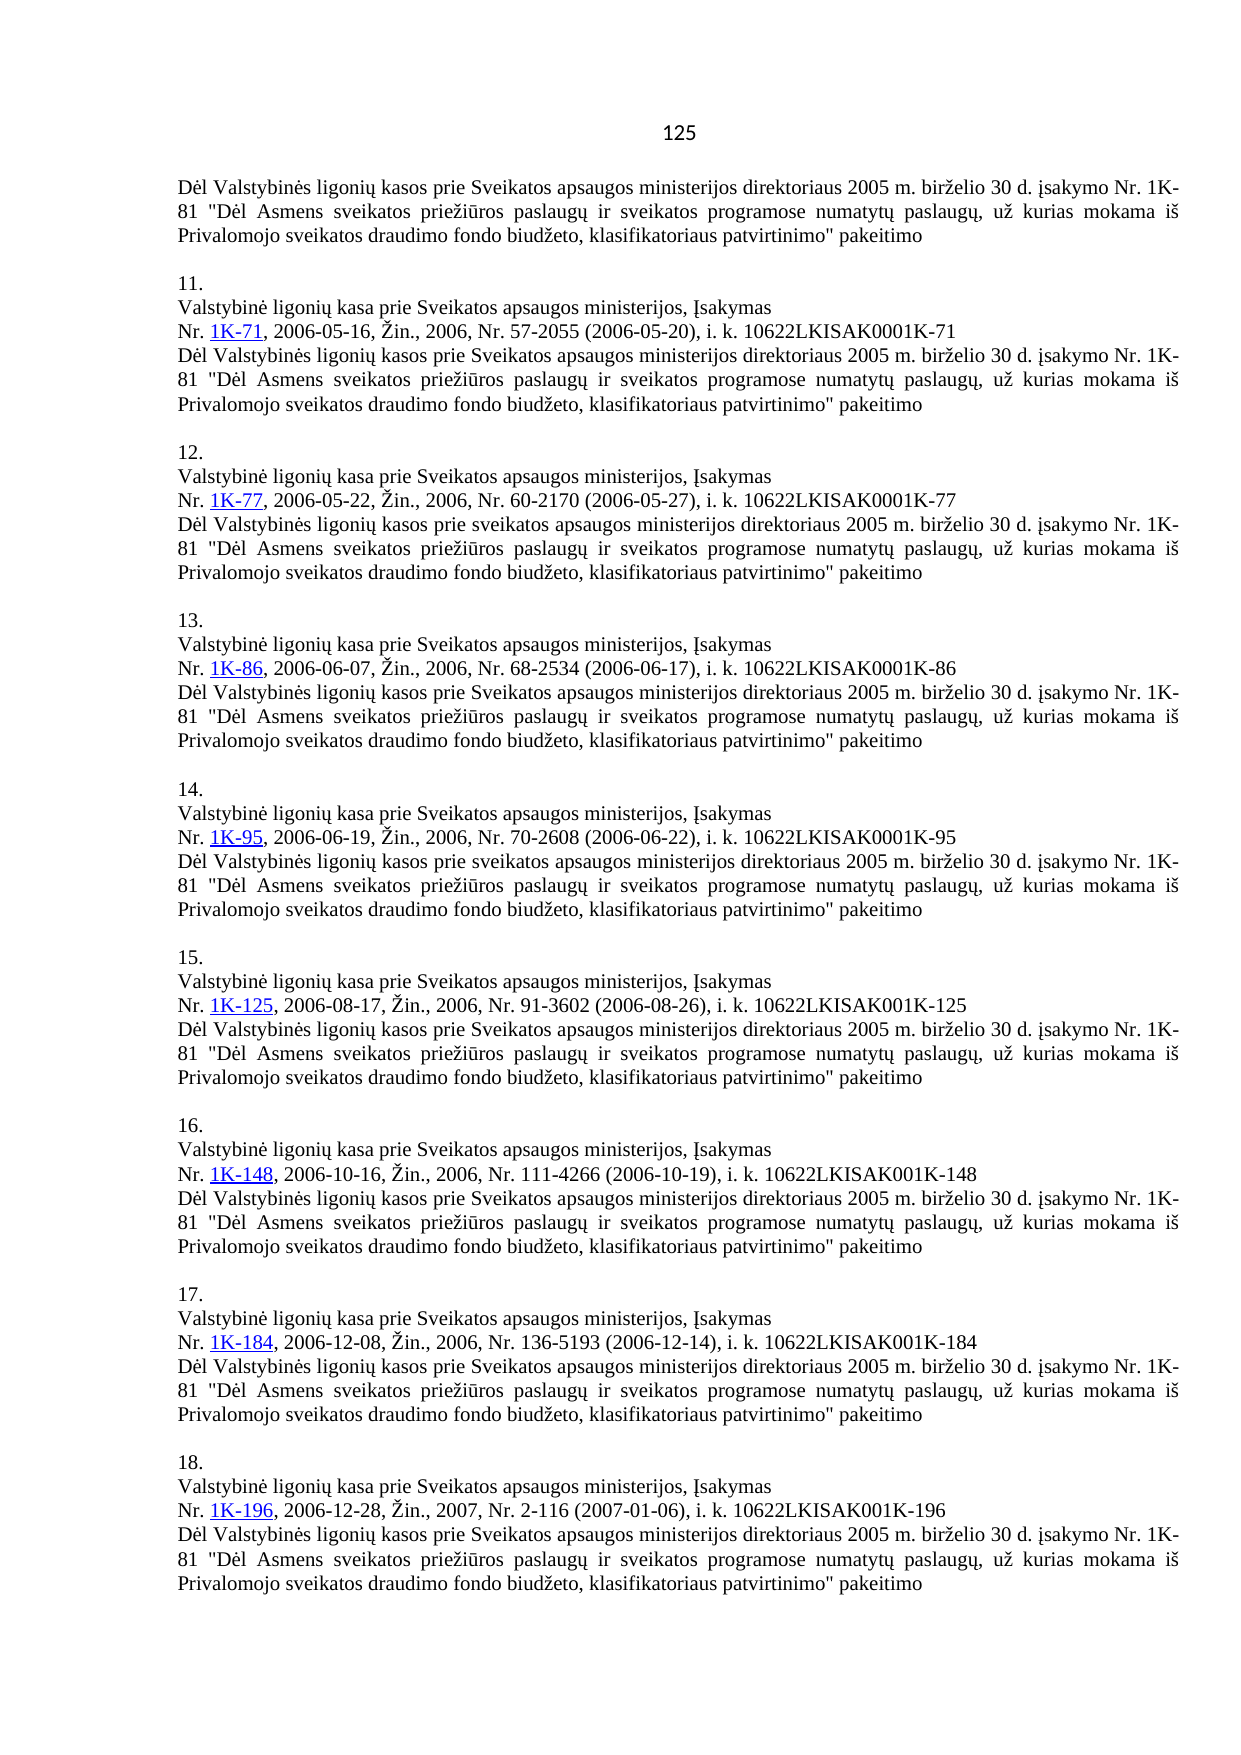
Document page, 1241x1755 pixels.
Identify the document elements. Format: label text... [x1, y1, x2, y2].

text Dėl Valstybinės ligonių kasos prie Sveikatos apsaugos ministerijos direktoriaus 2005 m. birželio 30 d. įsakymo Nr. 1K-81 "Dėl Asmens sveikatos priežiūros paslaugų ir sveikatos programose numatytų paslaugų, už kurias mokama iš Privalomojo sveikatos draudimo fondo biudžeto, klasifikatoriaus patvirtinimo" pakeitimo [177, 680, 1181, 752]
text Nr. 1K-77, 2006-05-22, Žin., 2006, Nr. 60-2170 (2006-05-27), i. k. 10622LKISAK0001K-77 [177, 488, 1181, 512]
text Nr. 1K-125, 2006-08-17, Žin., 2006, Nr. 91-3602 (2006-08-26), i. k. 10622LKISAK001K-125 [177, 993, 1181, 1017]
text Valstybinė ligonių kasa prie Sveikatos apsaugos ministerijos, Įsakymas [177, 295, 1181, 319]
text Dėl Valstybinės ligonių kasos prie Sveikatos apsaugos ministerijos direktoriaus 2005 m. birželio 30 d. įsakymo Nr. 1K-81 "Dėl Asmens sveikatos priežiūros paslaugų ir sveikatos programose numatytų paslaugų, už kurias mokama iš Privalomojo sveikatos draudimo fondo biudžeto, klasifikatoriaus patvirtinimo" pakeitimo [177, 343, 1181, 416]
text Dėl Valstybinės ligonių kasos prie sveikatos apsaugos ministerijos direktoriaus 2005 m. birželio 30 d. įsakymo Nr. 1K-81 "Dėl Asmens sveikatos priežiūros paslaugų ir sveikatos programose numatytų paslaugų, už kurias mokama iš Privalomojo sveikatos draudimo fondo biudžeto, klasifikatoriaus patvirtinimo" pakeitimo [177, 849, 1181, 921]
text Dėl Valstybinės ligonių kasos prie Sveikatos apsaugos ministerijos direktoriaus 2005 m. birželio 30 d. įsakymo Nr. 1K-81 "Dėl Asmens sveikatos priežiūros paslaugų ir sveikatos programose numatytų paslaugų, už kurias mokama iš Privalomojo sveikatos draudimo fondo biudžeto, klasifikatoriaus patvirtinimo" pakeitimo [177, 175, 1181, 247]
text 17. [177, 1282, 1181, 1306]
text 14. [177, 776, 1181, 801]
text Dėl Valstybinės ligonių kasos prie Sveikatos apsaugos ministerijos direktoriaus 2005 m. birželio 30 d. įsakymo Nr. 1K-81 "Dėl Asmens sveikatos priežiūros paslaugų ir sveikatos programose numatytų paslaugų, už kurias mokama iš Privalomojo sveikatos draudimo fondo biudžeto, klasifikatoriaus patvirtinimo" pakeitimo [177, 1354, 1181, 1426]
text Nr. 1K-184, 2006-12-08, Žin., 2006, Nr. 136-5193 (2006-12-14), i. k. 10622LKISAK001K-184 [177, 1330, 1181, 1354]
text Dėl Valstybinės ligonių kasos prie sveikatos apsaugos ministerijos direktoriaus 2005 m. birželio 30 d. įsakymo Nr. 1K-81 "Dėl Asmens sveikatos priežiūros paslaugų ir sveikatos programose numatytų paslaugų, už kurias mokama iš Privalomojo sveikatos draudimo fondo biudžeto, klasifikatoriaus patvirtinimo" pakeitimo [177, 512, 1181, 584]
text Valstybinė ligonių kasa prie Sveikatos apsaugos ministerijos, Įsakymas [177, 1137, 1181, 1161]
text 15. [177, 945, 1181, 969]
text Nr. 1K-148, 2006-10-16, Žin., 2006, Nr. 111-4266 (2006-10-19), i. k. 10622LKISAK001K-148 [177, 1161, 1181, 1186]
text Nr. 1K-196, 2006-12-28, Žin., 2007, Nr. 2-116 (2007-01-06), i. k. 10622LKISAK001K-196 [177, 1498, 1181, 1522]
text Dėl Valstybinės ligonių kasos prie Sveikatos apsaugos ministerijos direktoriaus 2005 m. birželio 30 d. įsakymo Nr. 1K-81 "Dėl Asmens sveikatos priežiūros paslaugų ir sveikatos programose numatytų paslaugų, už kurias mokama iš Privalomojo sveikatos draudimo fondo biudžeto, klasifikatoriaus patvirtinimo" pakeitimo [177, 1017, 1181, 1089]
text Nr. 1K-71, 2006-05-16, Žin., 2006, Nr. 57-2055 (2006-05-20), i. k. 10622LKISAK0001K-71 [177, 319, 1181, 343]
text Valstybinė ligonių kasa prie Sveikatos apsaugos ministerijos, Įsakymas [177, 1306, 1181, 1330]
text Valstybinė ligonių kasa prie Sveikatos apsaugos ministerijos, Įsakymas [177, 801, 1181, 824]
text 13. [177, 608, 1181, 632]
text 18. [177, 1450, 1181, 1474]
text 12. [177, 439, 1181, 464]
text Dėl Valstybinės ligonių kasos prie Sveikatos apsaugos ministerijos direktoriaus 2005 m. birželio 30 d. įsakymo Nr. 1K-81 "Dėl Asmens sveikatos priežiūros paslaugų ir sveikatos programose numatytų paslaugų, už kurias mokama iš Privalomojo sveikatos draudimo fondo biudžeto, klasifikatoriaus patvirtinimo" pakeitimo [177, 1522, 1181, 1594]
text Valstybinė ligonių kasa prie Sveikatos apsaugos ministerijos, Įsakymas [177, 464, 1181, 488]
text 16. [177, 1113, 1181, 1137]
text 11. [177, 271, 1181, 295]
text Valstybinė ligonių kasa prie Sveikatos apsaugos ministerijos, Įsakymas [177, 969, 1181, 993]
text Nr. 1K-86, 2006-06-07, Žin., 2006, Nr. 68-2534 (2006-06-17), i. k. 10622LKISAK0001K-86 [177, 656, 1181, 680]
text Valstybinė ligonių kasa prie Sveikatos apsaugos ministerijos, Įsakymas [177, 632, 1181, 656]
text Nr. 1K-95, 2006-06-19, Žin., 2006, Nr. 70-2608 (2006-06-22), i. k. 10622LKISAK0001K-95 [177, 824, 1181, 849]
text Dėl Valstybinės ligonių kasos prie Sveikatos apsaugos ministerijos direktoriaus 2005 m. birželio 30 d. įsakymo Nr. 1K-81 "Dėl Asmens sveikatos priežiūros paslaugų ir sveikatos programose numatytų paslaugų, už kurias mokama iš Privalomojo sveikatos draudimo fondo biudžeto, klasifikatoriaus patvirtinimo" pakeitimo [177, 1186, 1181, 1258]
text Valstybinė ligonių kasa prie Sveikatos apsaugos ministerijos, Įsakymas [177, 1474, 1181, 1498]
